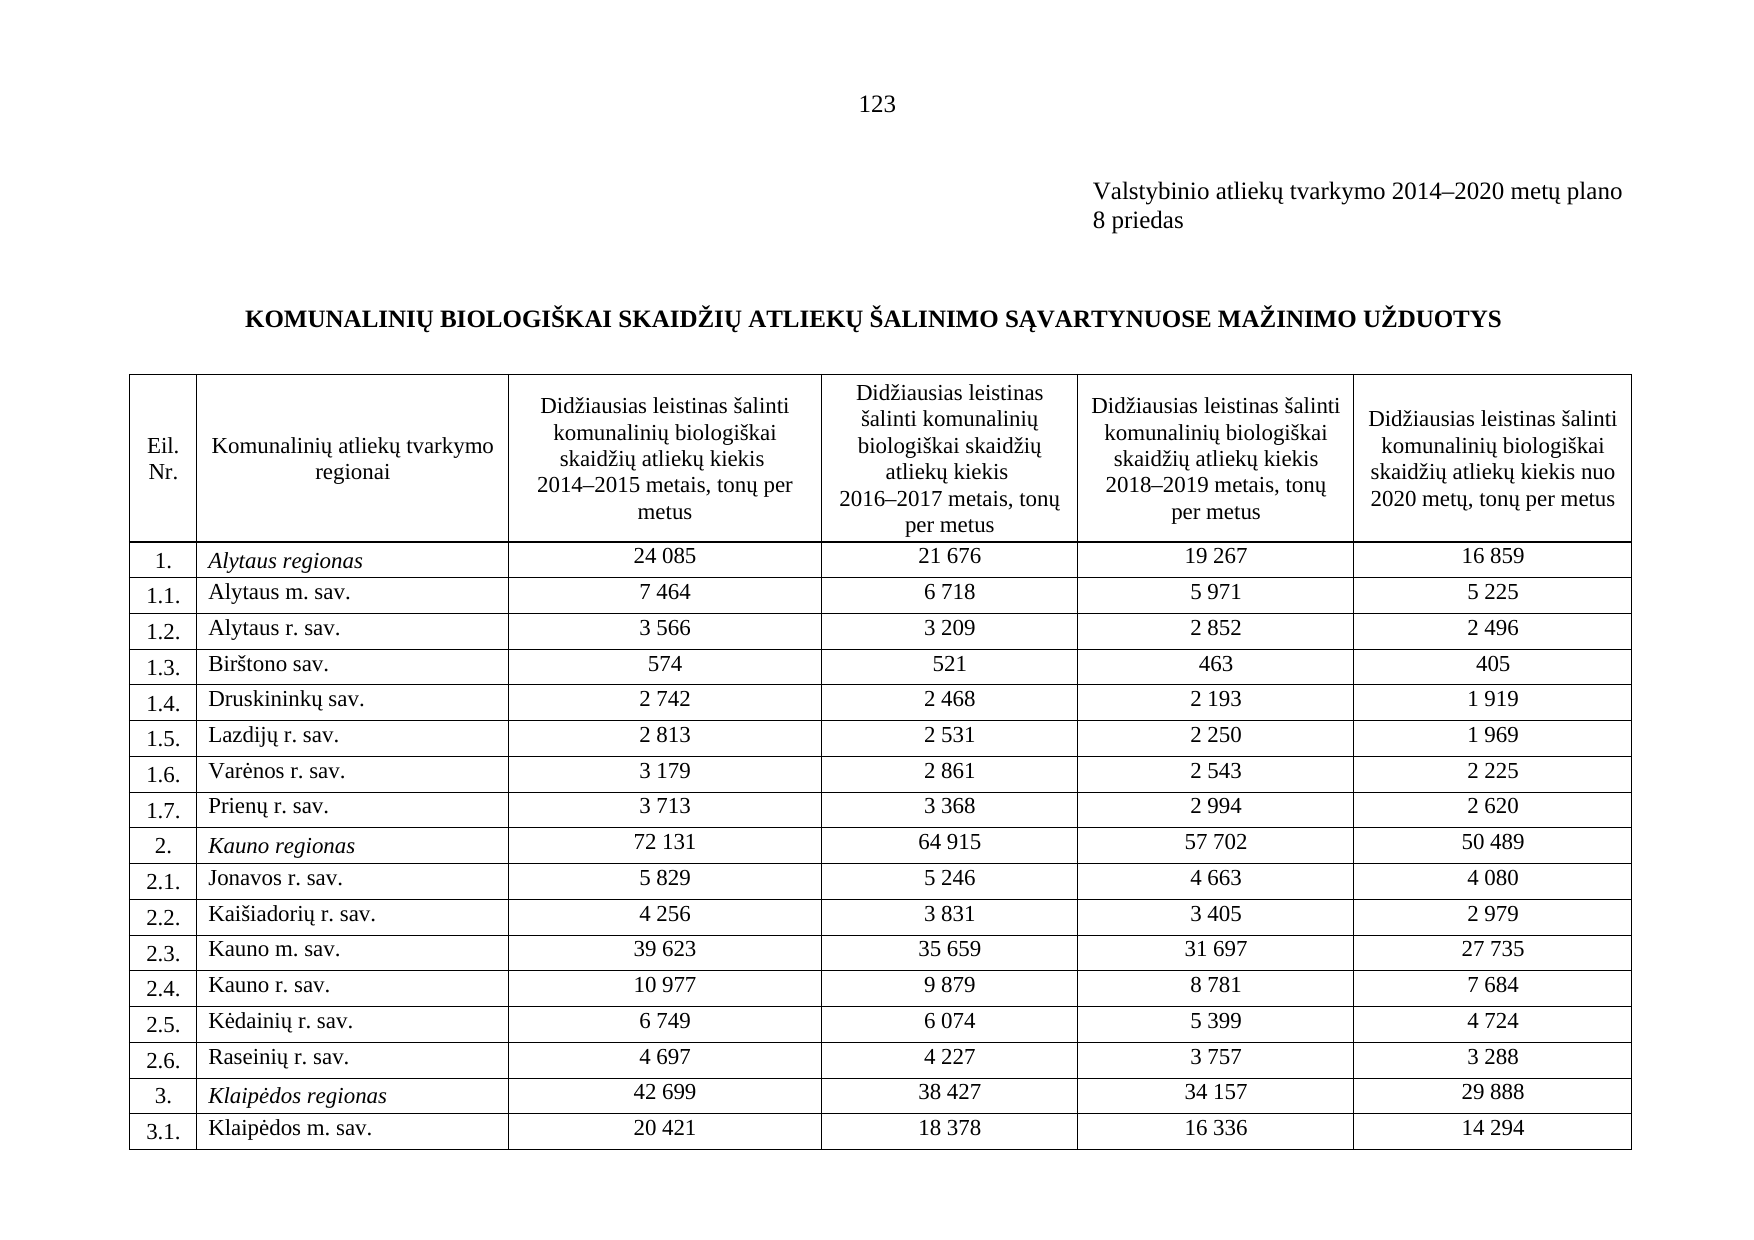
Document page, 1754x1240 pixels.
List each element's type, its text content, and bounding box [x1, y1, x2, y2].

table_header Didžiausias leistinas šalinti komunalinių biologiškai skaidžių atliekų kiekis nuo 2020 metų, tonų per metus [1354, 375, 1631, 541]
table_cell 5 971 [1078, 578, 1353, 613]
table_cell 64 915 [822, 828, 1077, 863]
table_header Eil. Nr. [130, 375, 196, 541]
table_cell 29 888 [1354, 1079, 1631, 1113]
table_cell 1.7. [130, 793, 196, 827]
table_cell 1.1. [130, 578, 196, 613]
table_cell 2 531 [822, 721, 1077, 756]
table_cell 35 659 [822, 936, 1077, 970]
table_cell 3.1. [130, 1114, 196, 1149]
table_cell Kauno r. sav. [197, 971, 508, 1006]
table_cell 5 399 [1078, 1007, 1353, 1042]
table_cell 3 368 [822, 793, 1077, 827]
table_cell Alytaus regionas [197, 543, 508, 577]
table_cell 2 979 [1354, 900, 1631, 934]
table_cell 2 620 [1354, 793, 1631, 827]
table_cell 7 684 [1354, 971, 1631, 1006]
table_cell 2 225 [1354, 757, 1631, 792]
table_cell 1.2. [130, 614, 196, 649]
table_cell 2 468 [822, 685, 1077, 720]
text KOMUNALINIŲ BIOLOGIŠKAI SKAIDŽIŲ ATLIEKŲ ŠALINIMO SĄVARTYNUOSE MAŽINIMO UŽDUOTYS [118, 304, 1636, 333]
table_cell Kėdainių r. sav. [197, 1007, 508, 1042]
table_cell Alytaus m. sav. [197, 578, 508, 613]
table_cell 50 489 [1354, 828, 1631, 863]
table_cell 4 697 [509, 1043, 821, 1077]
table_cell 16 336 [1078, 1114, 1353, 1149]
table_cell 9 879 [822, 971, 1077, 1006]
table_cell 6 718 [822, 578, 1077, 613]
table_header Komunalinių atliekų tvarkymo regionai [197, 375, 508, 541]
table_cell Kaišiadorių r. sav. [197, 900, 508, 934]
table_cell 3 209 [822, 614, 1077, 649]
table_cell 2 742 [509, 685, 821, 720]
table_cell Druskininkų sav. [197, 685, 508, 720]
table_cell 6 074 [822, 1007, 1077, 1042]
table_cell 463 [1078, 650, 1353, 684]
table_cell 3 757 [1078, 1043, 1353, 1077]
table_cell Kauno regionas [197, 828, 508, 863]
text Valstybinio atliekų tvarkymo 2014–2020 metų plano 8 priedas [1093, 176, 1636, 234]
table_cell 31 697 [1078, 936, 1353, 970]
table_cell 21 676 [822, 543, 1077, 577]
table_cell Klaipėdos m. sav. [197, 1114, 508, 1149]
table_cell 2 193 [1078, 685, 1353, 720]
table_cell 4 227 [822, 1043, 1077, 1077]
table_cell 5 246 [822, 864, 1077, 899]
table_cell 2 543 [1078, 757, 1353, 792]
table_cell 4 663 [1078, 864, 1353, 899]
table_cell 24 085 [509, 543, 821, 577]
table_cell 2 813 [509, 721, 821, 756]
table_cell Prienų r. sav. [197, 793, 508, 827]
table_cell 1.6. [130, 757, 196, 792]
table_cell 3 179 [509, 757, 821, 792]
table_cell 2.6. [130, 1043, 196, 1077]
table_cell 2.3. [130, 936, 196, 970]
table_cell 42 699 [509, 1079, 821, 1113]
table_cell 5 225 [1354, 578, 1631, 613]
table_cell 2. [130, 828, 196, 863]
table_cell Varėnos r. sav. [197, 757, 508, 792]
table_header Didžiausias leistinas šalinti komunalinių biologiškai skaidžių atliekų kiekis 2018–2019 metais, tonų per metus [1078, 375, 1353, 541]
table_cell 1 919 [1354, 685, 1631, 720]
table_cell 18 378 [822, 1114, 1077, 1149]
table_cell 3 288 [1354, 1043, 1631, 1077]
table_cell 5 829 [509, 864, 821, 899]
table_cell 2 852 [1078, 614, 1353, 649]
table_cell 38 427 [822, 1079, 1077, 1113]
table_cell 574 [509, 650, 821, 684]
table_cell 2.4. [130, 971, 196, 1006]
table_cell Kauno m. sav. [197, 936, 508, 970]
table_cell 57 702 [1078, 828, 1353, 863]
table_cell 1.5. [130, 721, 196, 756]
table_cell 3. [130, 1079, 196, 1113]
table_cell 7 464 [509, 578, 821, 613]
table_cell 1. [130, 543, 196, 577]
table_cell 521 [822, 650, 1077, 684]
table_cell 39 623 [509, 936, 821, 970]
table_cell 4 080 [1354, 864, 1631, 899]
table_cell 3 831 [822, 900, 1077, 934]
table_header Didžiausias leistinas šalinti komunalinių biologiškai skaidžių atliekų kiekis 2014–2015 metais, tonų per metus [509, 375, 821, 541]
table_cell Lazdijų r. sav. [197, 721, 508, 756]
table_cell 19 267 [1078, 543, 1353, 577]
table_cell 2.2. [130, 900, 196, 934]
table_cell 1 969 [1354, 721, 1631, 756]
table_cell 1.4. [130, 685, 196, 720]
table_header Didžiausias leistinas šalinti komunalinių biologiškai skaidžių atliekų kiekis 2016–2017 metais, tonų per metus [822, 375, 1077, 541]
table_cell 16 859 [1354, 543, 1631, 577]
table_cell 6 749 [509, 1007, 821, 1042]
table_cell Klaipėdos regionas [197, 1079, 508, 1113]
table_cell 20 421 [509, 1114, 821, 1149]
table_cell Birštono sav. [197, 650, 508, 684]
table_cell 72 131 [509, 828, 821, 863]
table_cell 4 256 [509, 900, 821, 934]
table_cell 2 496 [1354, 614, 1631, 649]
table_cell 3 713 [509, 793, 821, 827]
table_cell 27 735 [1354, 936, 1631, 970]
table_cell 3 405 [1078, 900, 1353, 934]
table_cell 2 994 [1078, 793, 1353, 827]
table_cell 14 294 [1354, 1114, 1631, 1149]
table_cell Raseinių r. sav. [197, 1043, 508, 1077]
table_cell 2 861 [822, 757, 1077, 792]
table_cell 2 250 [1078, 721, 1353, 756]
table_cell Alytaus r. sav. [197, 614, 508, 649]
table_cell 405 [1354, 650, 1631, 684]
table_cell 4 724 [1354, 1007, 1631, 1042]
table_cell 8 781 [1078, 971, 1353, 1006]
table_cell 3 566 [509, 614, 821, 649]
table_cell 10 977 [509, 971, 821, 1006]
table_cell 2.1. [130, 864, 196, 899]
table_cell Jonavos r. sav. [197, 864, 508, 899]
table_cell 34 157 [1078, 1079, 1353, 1113]
table_cell 2.5. [130, 1007, 196, 1042]
table_cell 1.3. [130, 650, 196, 684]
